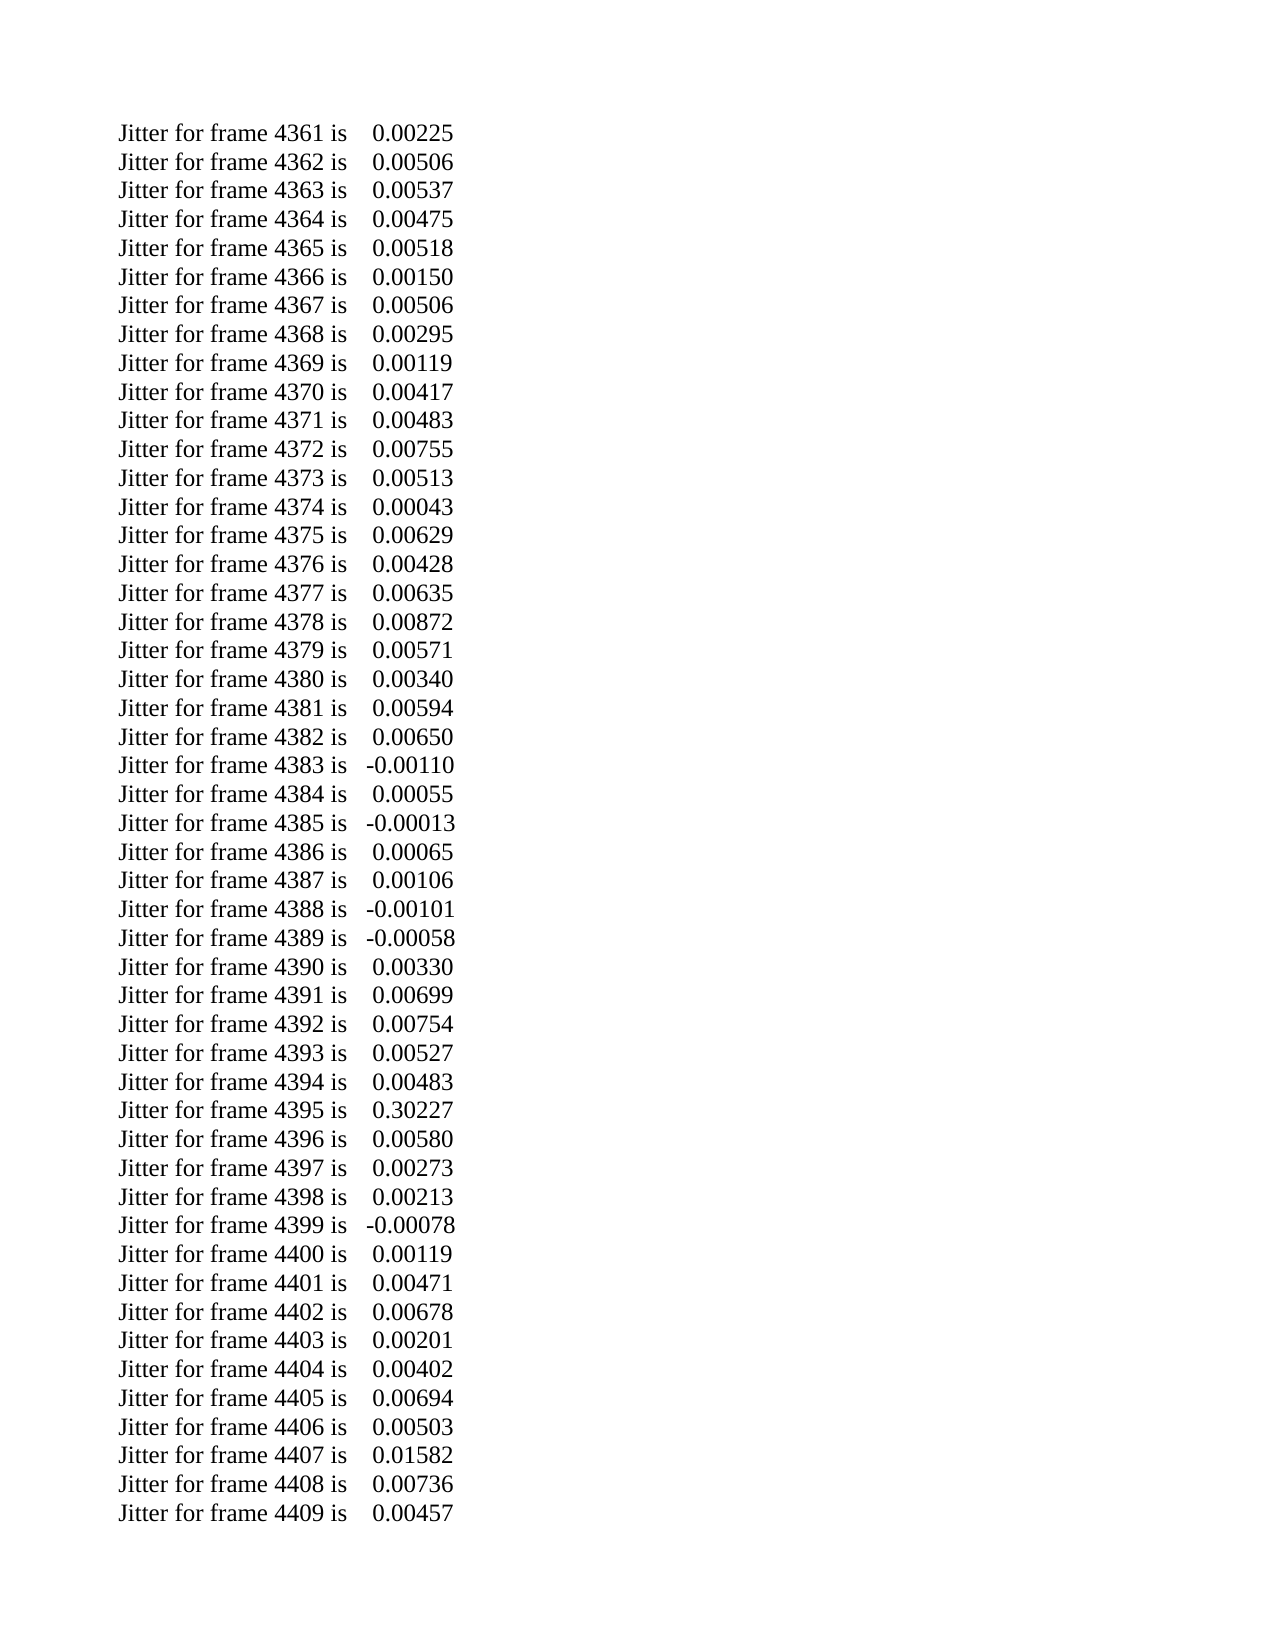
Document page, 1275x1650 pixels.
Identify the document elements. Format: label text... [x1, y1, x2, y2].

text Jitter for frame 4368 is 0.00295 [118, 319, 1157, 348]
text Jitter for frame 4362 is 0.00506 [118, 147, 1157, 176]
text Jitter for frame 4395 is 0.30227 [118, 1096, 1157, 1124]
text Jitter for frame 4388 is -0.00101 [118, 894, 1157, 923]
text Jitter for frame 4374 is 0.00043 [118, 492, 1157, 521]
text Jitter for frame 4399 is -0.00078 [118, 1211, 1157, 1239]
text Jitter for frame 4404 is 0.00402 [118, 1354, 1157, 1383]
text Jitter for frame 4393 is 0.00527 [118, 1038, 1157, 1067]
text Jitter for frame 4383 is -0.00110 [118, 751, 1157, 779]
text Jitter for frame 4382 is 0.00650 [118, 722, 1157, 751]
text Jitter for frame 4408 is 0.00736 [118, 1469, 1157, 1498]
text Jitter for frame 4385 is -0.00013 [118, 808, 1157, 837]
text Jitter for frame 4373 is 0.00513 [118, 463, 1157, 492]
text Jitter for frame 4401 is 0.00471 [118, 1268, 1157, 1297]
text Jitter for frame 4384 is 0.00055 [118, 779, 1157, 808]
text Jitter for frame 4370 is 0.00417 [118, 377, 1157, 406]
text Jitter for frame 4386 is 0.00065 [118, 837, 1157, 866]
text Jitter for frame 4361 is 0.00225 [118, 118, 1157, 147]
text Jitter for frame 4387 is 0.00106 [118, 866, 1157, 894]
text Jitter for frame 4400 is 0.00119 [118, 1239, 1157, 1268]
text Jitter for frame 4409 is 0.00457 [118, 1498, 1157, 1527]
text Jitter for frame 4367 is 0.00506 [118, 291, 1157, 319]
text Jitter for frame 4380 is 0.00340 [118, 664, 1157, 693]
text Jitter for frame 4391 is 0.00699 [118, 981, 1157, 1009]
text Jitter for frame 4394 is 0.00483 [118, 1067, 1157, 1096]
text Jitter for frame 4365 is 0.00518 [118, 233, 1157, 262]
text Jitter for frame 4396 is 0.00580 [118, 1124, 1157, 1153]
text Jitter for frame 4403 is 0.00201 [118, 1326, 1157, 1354]
text Jitter for frame 4390 is 0.00330 [118, 952, 1157, 981]
text Jitter for frame 4375 is 0.00629 [118, 521, 1157, 549]
text Jitter for frame 4377 is 0.00635 [118, 578, 1157, 607]
text Jitter for frame 4381 is 0.00594 [118, 693, 1157, 722]
text Jitter for frame 4371 is 0.00483 [118, 406, 1157, 434]
text Jitter for frame 4389 is -0.00058 [118, 923, 1157, 952]
text Jitter for frame 4378 is 0.00872 [118, 607, 1157, 636]
text Jitter for frame 4398 is 0.00213 [118, 1182, 1157, 1211]
text Jitter for frame 4372 is 0.00755 [118, 434, 1157, 463]
text Jitter for frame 4407 is 0.01582 [118, 1441, 1157, 1469]
text Jitter for frame 4364 is 0.00475 [118, 204, 1157, 233]
text Jitter for frame 4379 is 0.00571 [118, 636, 1157, 664]
text Jitter for frame 4376 is 0.00428 [118, 549, 1157, 578]
text Jitter for frame 4366 is 0.00150 [118, 262, 1157, 291]
text Jitter for frame 4402 is 0.00678 [118, 1297, 1157, 1326]
text Jitter for frame 4397 is 0.00273 [118, 1153, 1157, 1182]
text Jitter for frame 4363 is 0.00537 [118, 176, 1157, 204]
text Jitter for frame 4405 is 0.00694 [118, 1383, 1157, 1412]
text Jitter for frame 4392 is 0.00754 [118, 1009, 1157, 1038]
text Jitter for frame 4369 is 0.00119 [118, 348, 1157, 377]
text Jitter for frame 4406 is 0.00503 [118, 1412, 1157, 1441]
